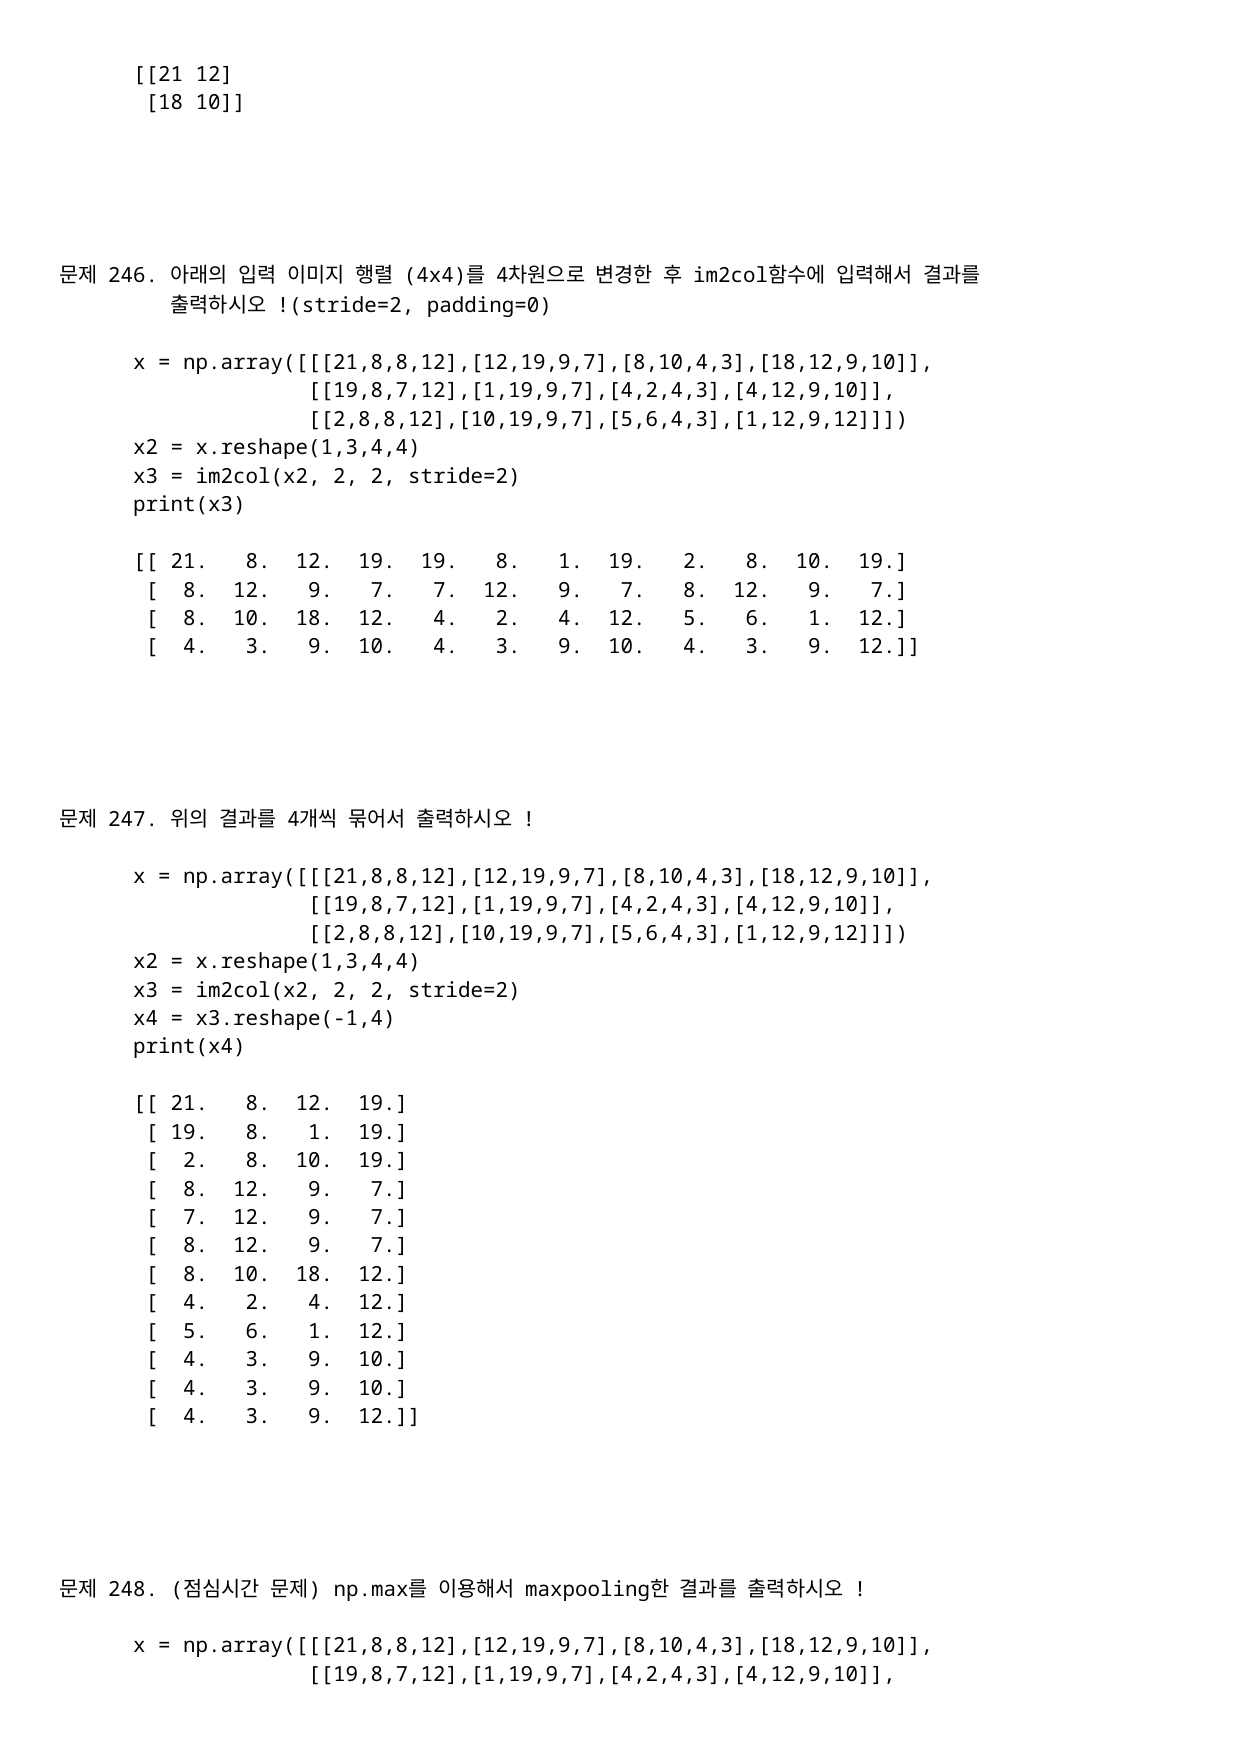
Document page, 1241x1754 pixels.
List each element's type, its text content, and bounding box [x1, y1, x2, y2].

text [ 4. 2. 4. 12.] [59, 1287, 1181, 1316]
text [[2,8,8,12],[10,19,9,7],[5,6,4,3],[1,12,9,12]]]) [59, 404, 1181, 432]
text print(x3) [59, 489, 1181, 518]
text 문제 246. 아래의 입력 이미지 행렬 (4x4)를 4차원으로 변경한 후 im2col함수에 입력해서 결과를 [59, 258, 1181, 288]
text [ 4. 3. 9. 10.] [59, 1344, 1181, 1373]
text [ 7. 12. 9. 7.] [59, 1202, 1181, 1231]
text [ 8. 12. 9. 7.] [59, 1174, 1181, 1202]
text [ 8. 10. 18. 12.] [59, 1259, 1181, 1287]
text [ 19. 8. 1. 19.] [59, 1117, 1181, 1145]
text [[ 21. 8. 12. 19.] [59, 1088, 1181, 1117]
text 문제 248. (점심시간 문제) np.max를 이용해서 maxpooling한 결과를 출력하시오 ! [59, 1572, 1181, 1602]
text [[19,8,7,12],[1,19,9,7],[4,2,4,3],[4,12,9,10]], [59, 376, 1181, 404]
text x3 = im2col(x2, 2, 2, stride=2) [59, 975, 1181, 1003]
text [[ 21. 8. 12. 19. 19. 8. 1. 19. 2. 8. 10. 19.] [59, 546, 1181, 575]
text [ 4. 3. 9. 10.] [59, 1373, 1181, 1401]
text [[2,8,8,12],[10,19,9,7],[5,6,4,3],[1,12,9,12]]]) [59, 918, 1181, 946]
text x = np.array([[[21,8,8,12],[12,19,9,7],[8,10,4,3],[18,12,9,10]], [59, 1631, 1181, 1659]
text [18 10]] [59, 87, 1181, 116]
text x = np.array([[[21,8,8,12],[12,19,9,7],[8,10,4,3],[18,12,9,10]], [59, 861, 1181, 889]
text [ 8. 10. 18. 12. 4. 2. 4. 12. 5. 6. 1. 12.] [59, 603, 1181, 632]
text [ 5. 6. 1. 12.] [59, 1316, 1181, 1344]
text [ 8. 12. 9. 7.] [59, 1231, 1181, 1259]
text x4 = x3.reshape(-1,4) [59, 1003, 1181, 1032]
text [ 4. 3. 9. 12.]] [59, 1401, 1181, 1430]
text x = np.array([[[21,8,8,12],[12,19,9,7],[8,10,4,3],[18,12,9,10]], [59, 347, 1181, 376]
text x3 = im2col(x2, 2, 2, stride=2) [59, 461, 1181, 489]
text [ 2. 8. 10. 19.] [59, 1145, 1181, 1174]
text print(x4) [59, 1032, 1181, 1060]
text x2 = x.reshape(1,3,4,4) [59, 432, 1181, 461]
text x2 = x.reshape(1,3,4,4) [59, 946, 1181, 975]
text 문제 247. 위의 결과를 4개씩 묶어서 출력하시오 ! [59, 802, 1181, 832]
text [[19,8,7,12],[1,19,9,7],[4,2,4,3],[4,12,9,10]], [59, 889, 1181, 918]
text [ 4. 3. 9. 10. 4. 3. 9. 10. 4. 3. 9. 12.]] [59, 632, 1181, 660]
text 출력하시오 !(stride=2, padding=0) [59, 288, 1181, 319]
text [ 8. 12. 9. 7. 7. 12. 9. 7. 8. 12. 9. 7.] [59, 575, 1181, 603]
text [[19,8,7,12],[1,19,9,7],[4,2,4,3],[4,12,9,10]], [59, 1659, 1181, 1687]
text [[21 12] [59, 59, 1181, 87]
